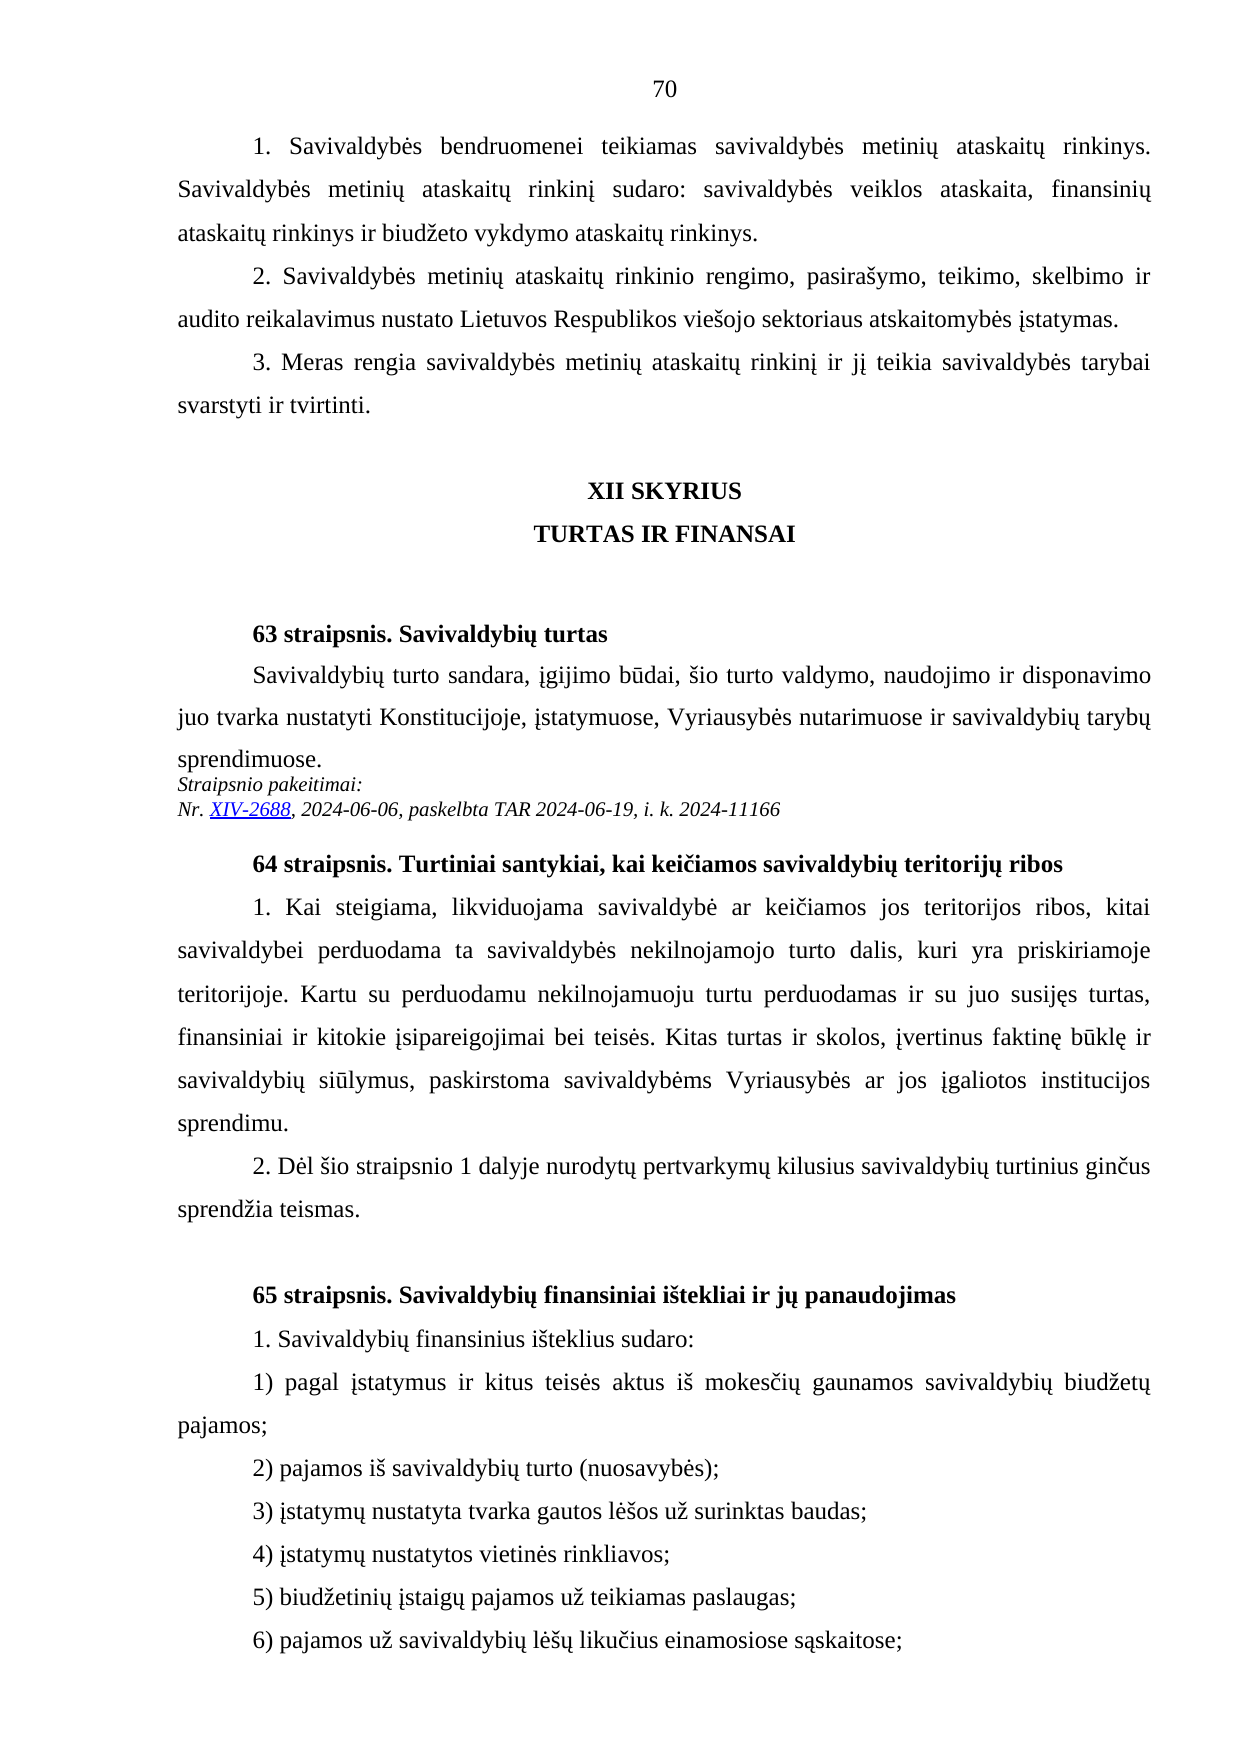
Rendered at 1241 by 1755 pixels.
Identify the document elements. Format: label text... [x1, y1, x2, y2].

text 1. Savivaldybės bendruomenei teikiamas savivaldybės metinių ataskaitų rinkinys. Savivaldybės metinių ataskaitų rinkinį sudaro: savivaldybės veiklos ataskaita, finansinių ataskaitų rinkinys ir biudžeto vykdymo ataskaitų rinkinys. [177, 131, 1152, 246]
text 64 straipsnis. Turtiniai santykiai, kai keičiamos savivaldybių teritorijų ribos [177, 849, 1152, 878]
text 65 straipsnis. Savivaldybių finansiniai ištekliai ir jų panaudojimas [177, 1281, 1152, 1309]
text Nr. XIV-2688, 2024-06-06, paskelbta TAR 2024-06-19, i. k. 2024-11166 [177, 796, 1152, 821]
text 1. Kai steigiama, likviduojama savivaldybė ar keičiamos jos teritorijos ribos, kitai savivaldybei perduodama ta savivaldybės nekilnojamojo turto dalis, kuri yra priskiriamoje teritorijoje. Kartu su perduodamu nekilnojamuoju turtu perduodamas ir su juo susijęs turtas, finansiniai ir kitokie įsipareigojimai bei teisės. Kitas turtas ir skolos, įvertinus faktinę būklę ir savivaldybių siūlymus, paskirstoma savivaldybėms Vyriausybės ar jos įgaliotos institucijos sprendimu. [177, 892, 1152, 1137]
text 4) įstatymų nustatytos vietinės rinkliavos; [177, 1539, 1152, 1568]
text 1. Savivaldybių finansinius išteklius sudaro: [177, 1324, 1152, 1352]
text TURTAS IR FINANSAI [177, 519, 1152, 548]
text 2. Dėl šio straipsnio 1 dalyje nurodytų pertvarkymų kilusius savivaldybių turtinius ginčus sprendžia teismas. [177, 1151, 1152, 1223]
text 6) pajamos už savivaldybių lėšų likučius einamosiose sąskaitose; [177, 1626, 1152, 1654]
text 1) pagal įstatymus ir kitus teisės aktus iš mokesčių gaunamos savivaldybių biudžetų pajamos; [177, 1367, 1152, 1439]
text 2. Savivaldybės metinių ataskaitų rinkinio rengimo, pasirašymo, teikimo, skelbimo ir audito reikalavimus nustato Lietuvos Respublikos viešojo sektoriaus atskaitomybės įstatymas. [177, 261, 1152, 333]
text Savivaldybių turto sandara, įgijimo būdai, šio turto valdymo, naudojimo ir disponavimo juo tvarka nustatyti Konstitucijoje, įstatymuose, Vyriausybės nutarimuose ir savivaldybių tarybų sprendimuose. [177, 647, 1152, 772]
text 2) pajamos iš savivaldybių turto (nuosavybės); [177, 1453, 1152, 1482]
text 63 straipsnis. Savivaldybių turtas [177, 606, 1152, 647]
text 3) įstatymų nustatyta tvarka gautos lėšos už surinktas baudas; [177, 1496, 1152, 1525]
text 5) biudžetinių įstaigų pajamos už teikiamas paslaugas; [177, 1582, 1152, 1611]
text Straipsnio pakeitimai: [177, 772, 1152, 796]
text XII SKYRIUS [177, 476, 1152, 505]
text 3. Meras rengia savivaldybės metinių ataskaitų rinkinį ir jį teikia savivaldybės tarybai svarstyti ir tvirtinti. [177, 347, 1152, 419]
